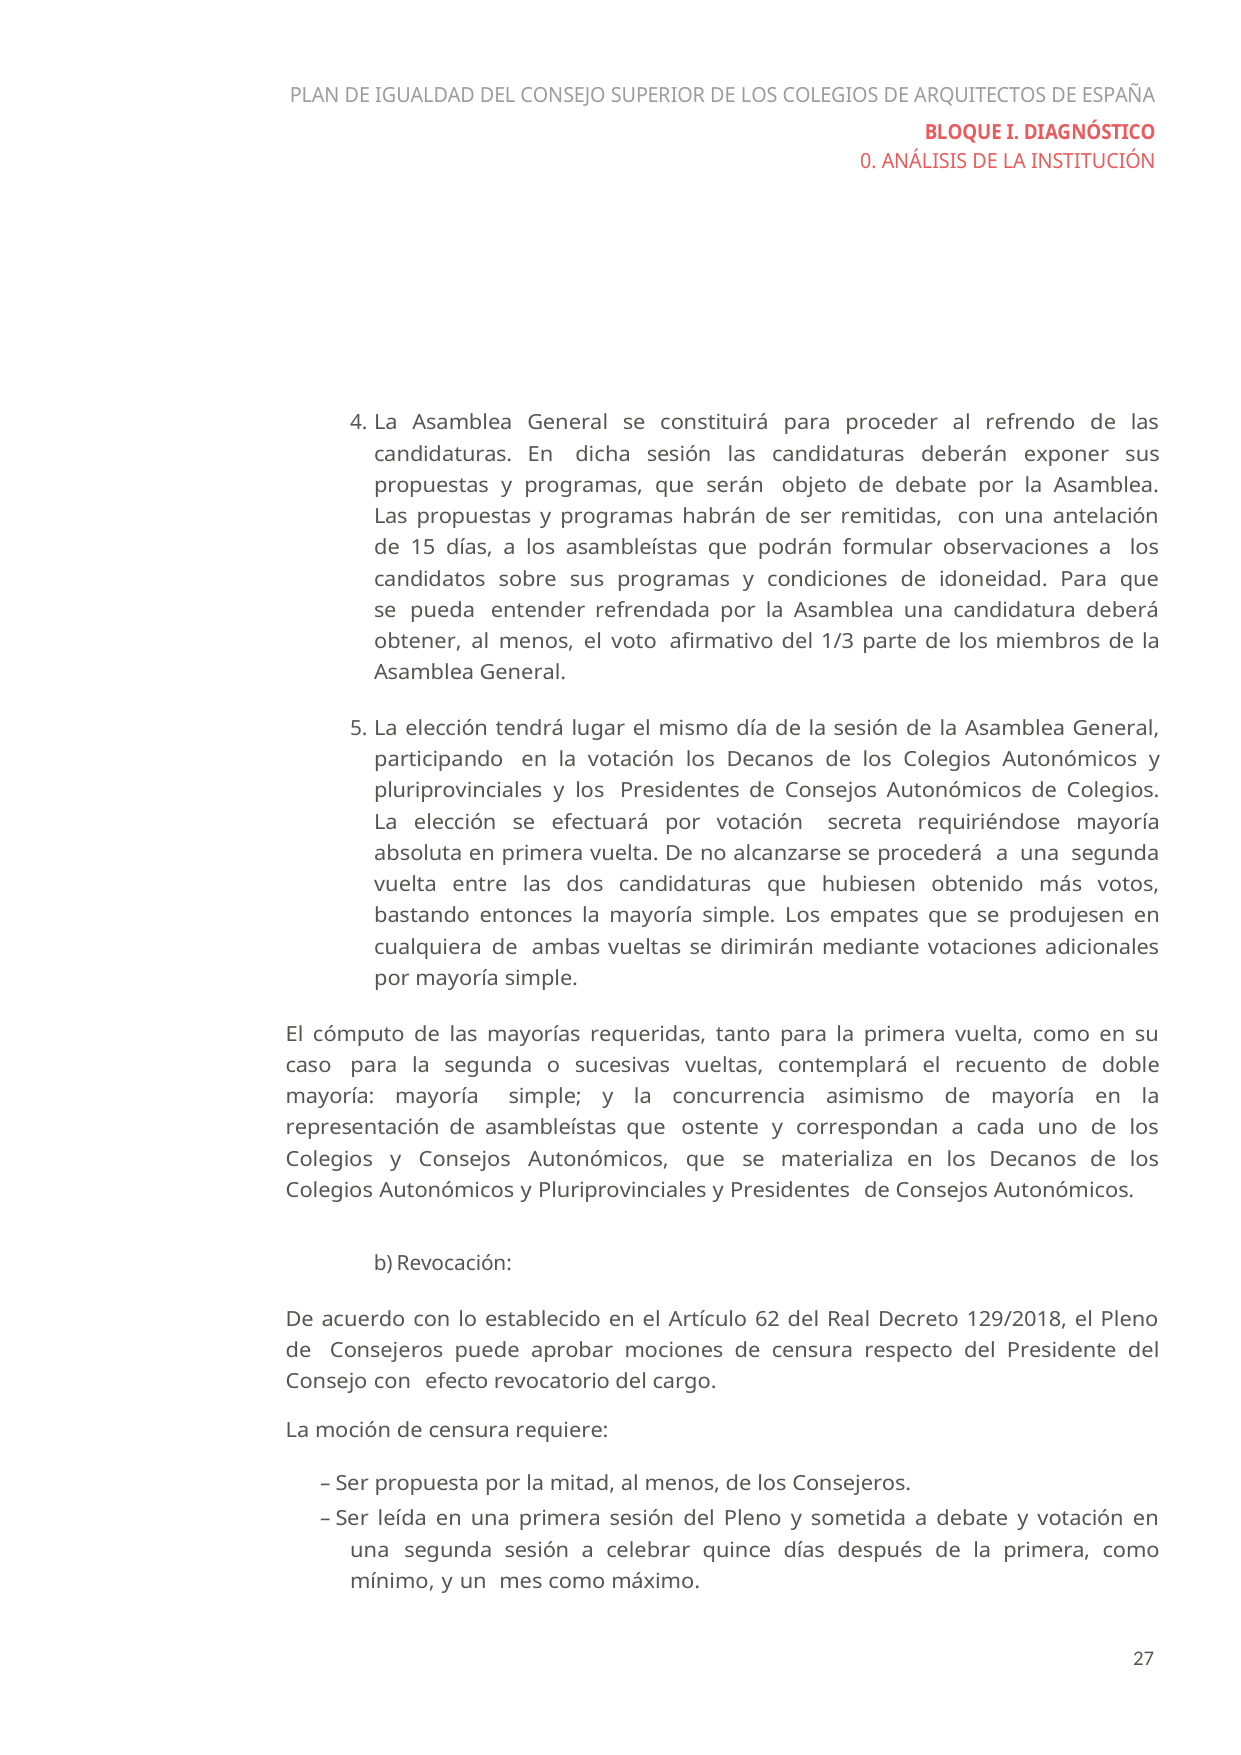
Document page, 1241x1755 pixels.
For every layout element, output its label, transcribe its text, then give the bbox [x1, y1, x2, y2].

text De acuerdo con lo establecido en el Artículo 62 del Real Decreto 129/2018, el Pleno de Consejeros puede aprobar mociones de censura respecto del Presidente del Consejo con efecto revocatorio del cargo. [285, 1301, 1160, 1395]
text El cómputo de las mayorías requeridas, tanto para la primera vuelta, como en su caso para la segunda o sucesivas vueltas, contemplará el recuento de doble mayoría: mayoría simple; y la concurrencia asimismo de mayoría en la representación de asambleístas que ostente y correspondan a cada uno de los Colegios y Consejos Autonómicos, que se materializa en los Decanos de los Colegios Autonómicos y Pluriprovinciales y Presidentes de Consejos Autonómicos. [285, 1016, 1160, 1203]
list Revocación: [374, 1248, 1172, 1276]
list La Asamblea General se constituirá para proceder al refrendo de las candidaturas. En dicha sesión las candidaturas deberán exponer sus propuestas y programas, que serán objeto de debate por la Asamblea. Las propuestas y programas habrán de ser remitidas, con una antelación de 15 días, a los asambleístas que podrán formular observaciones a los candidatos sobre sus programas y condiciones de idoneidad. Para que se pueda entender refrendada por la Asamblea una candidatura deberá obtener, al menos, el voto aﬁrmativo del 1/3 parte de los miembros de la Asamblea General. [350, 405, 1160, 686]
list Ser propuesta por la mitad, al menos, de los Consejeros. [320, 1464, 1172, 1497]
list Ser leída en una primera sesión del Pleno y sometida a debate y votación en una segunda sesión a celebrar quince días después de la primera, como mínimo, y un mes como máximo. [320, 1501, 1160, 1594]
text La moción de censura requiere: [285, 1415, 1172, 1443]
list La elección tendrá lugar el mismo día de la sesión de la Asamblea General, participando en la votación los Decanos de los Colegios Autonómicos y pluriprovinciales y los Presidentes de Consejos Autonómicos de Colegios. La elección se efectuará por votación secreta requiriéndose mayoría absoluta en primera vuelta. De no alcanzarse se procederá a una segunda vuelta entre las dos candidaturas que hubiesen obtenido más votos, bastando entonces la mayoría simple. Los empates que se produjesen en cualquiera de ambas vueltas se dirimirán mediante votaciones adicionales por mayoría simple. [350, 710, 1160, 992]
